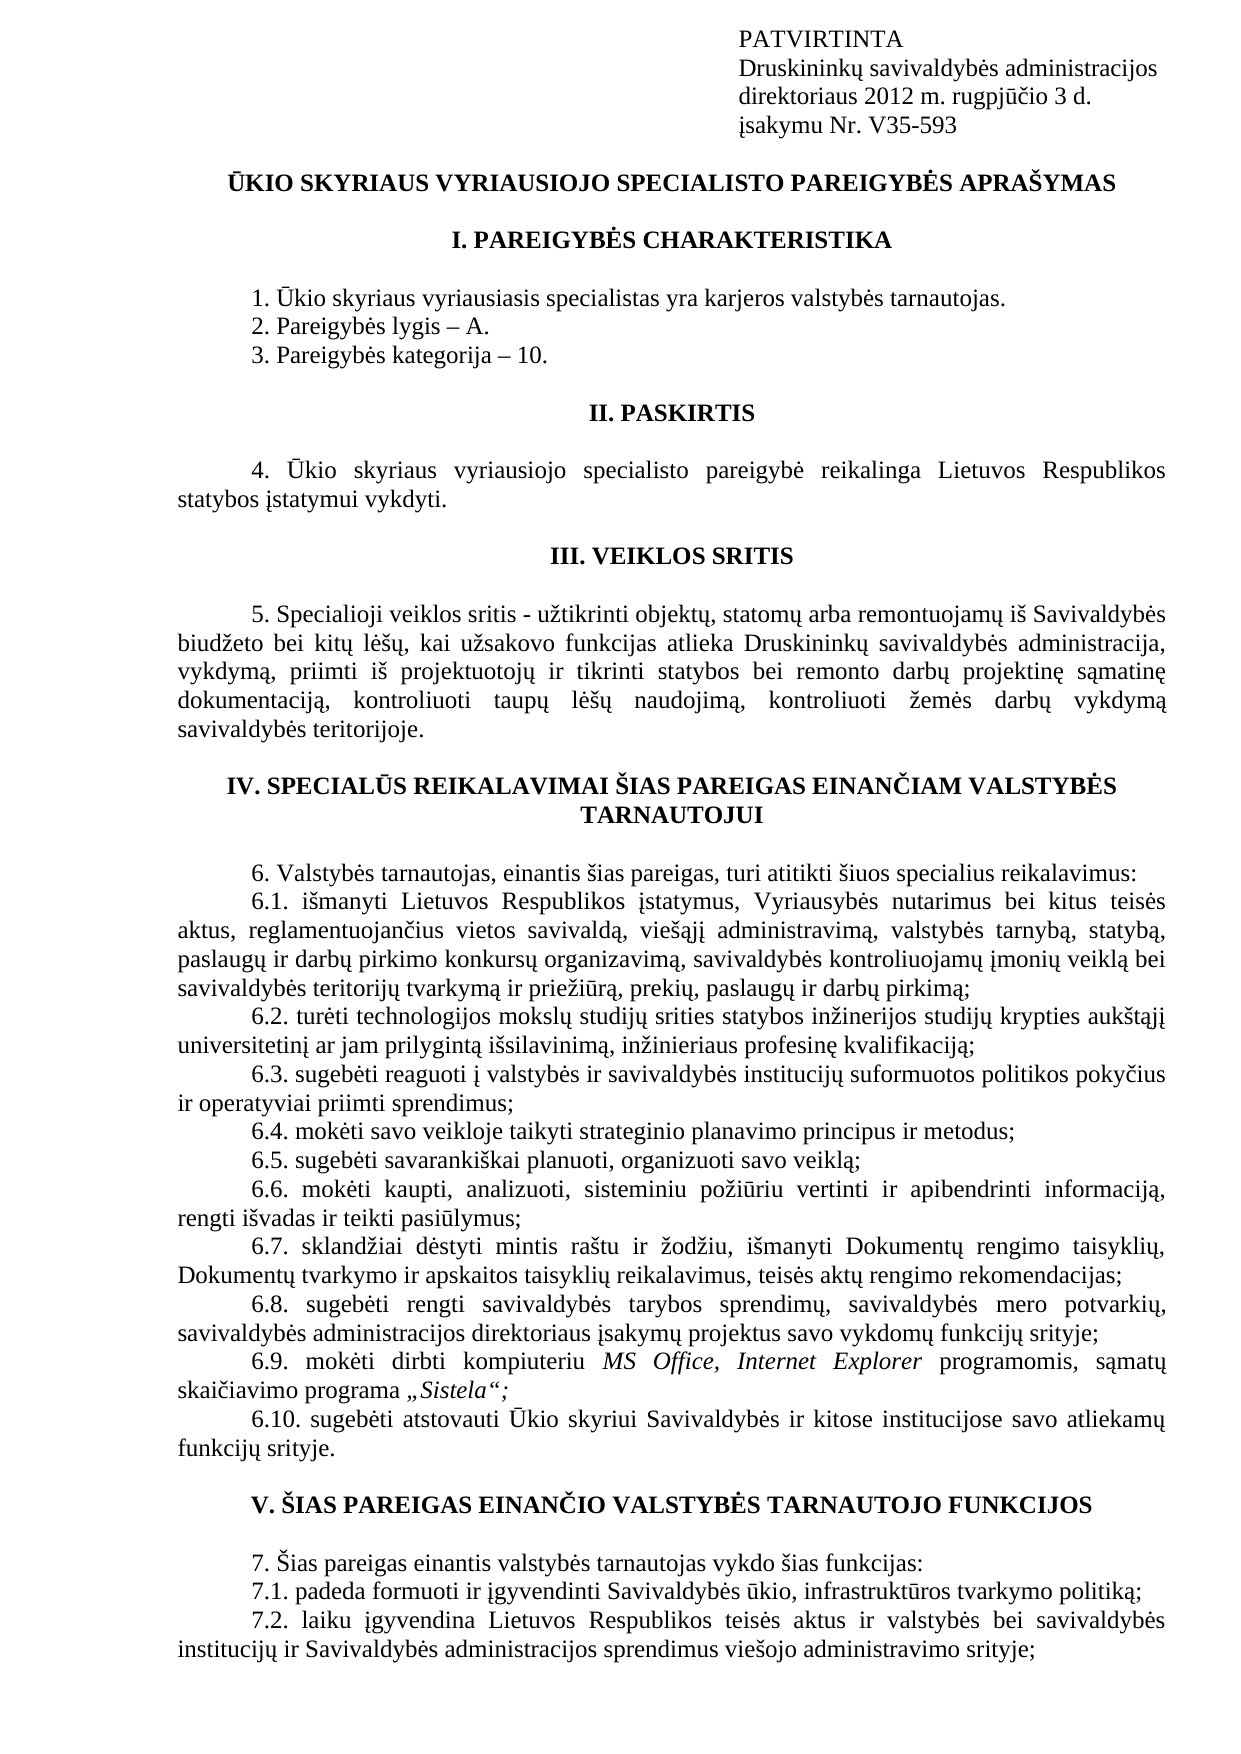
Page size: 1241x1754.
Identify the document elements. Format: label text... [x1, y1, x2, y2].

text 6.4. mokėti savo veikloje taikyti strateginio planavimo principus ir metodus; [177, 1116, 1167, 1145]
text 6.5. sugebėti savarankiškai planuoti, organizuoti savo veiklą; [177, 1145, 1167, 1174]
text IV. SPECIALŪS REIKALAVIMAI ŠIAS PAREIGAS EINANČIAM VALSTYBĖS TARNAUTOJUI [177, 771, 1167, 829]
text III. VEIKLOS SRITIS [177, 541, 1167, 570]
text 6.1. išmanyti Lietuvos Respublikos įstatymus, Vyriausybės nutarimus bei kitus teisės aktus, reglamentuojančius vietos savivaldą, viešąjį administravimą, valstybės tarnybą, statybą, paslaugų ir darbų pirkimo konkursų organizavimą, savivaldybės kontroliuojamų įmonių veiklą bei savivaldybės teritorijų tvarkymą ir priežiūrą, prekių, paslaugų ir darbų pirkimą; [177, 886, 1167, 1001]
text 6.8. sugebėti rengti savivaldybės tarybos sprendimų, savivaldybės mero potvarkių, savivaldybės administracijos direktoriaus įsakymų projektus savo vykdomų funkcijų srityje; [177, 1289, 1167, 1346]
text 1. Ūkio skyriaus vyriausiasis specialistas yra karjeros valstybės tarnautojas. [177, 283, 1167, 311]
text 6.10. sugebėti atstovauti Ūkio skyriui Savivaldybės ir kitose institucijose savo atliekamų funkcijų srityje. [177, 1404, 1167, 1461]
text 6.6. mokėti kaupti, analizuoti, sisteminiu požiūriu vertinti ir apibendrinti informaciją, rengti išvadas ir teikti pasiūlymus; [177, 1174, 1167, 1231]
text ŪKIO SKYRIAUS VYRIAUSIOJO SPECIALISTO PAREIGYBĖS APRAŠYMAS [177, 168, 1167, 196]
text 4. Ūkio skyriaus vyriausiojo specialisto pareigybė reikalinga Lietuvos Respublikos statybos įstatymui vykdyti. [177, 455, 1167, 513]
text 6.9. mokėti dirbti kompiuteriu MS Office, Internet Explorer programomis, sąmatų skaičiavimo programa „Sistela“; [177, 1346, 1167, 1404]
text įsakymu Nr. V35-593 [177, 110, 1167, 139]
text I. PAREIGYBĖS CHARAKTERISTIKA [177, 225, 1167, 254]
text 6. Valstybės tarnautojas, einantis šias pareigas, turi atitikti šiuos specialius reikalavimus: [177, 858, 1167, 886]
text Druskininkų savivaldybės administracijos [177, 53, 1167, 81]
text II. PASKIRTIS [177, 398, 1167, 426]
text 6.2. turėti technologijos mokslų studijų srities statybos inžinerijos studijų krypties aukštąjį universitetinį ar jam prilygintą išsilavinimą, inžinieriaus profesinę kvalifikaciją; [177, 1001, 1167, 1059]
text V. ŠIAS PAREIGAS EINANČIO VALSTYBĖS TARNAUTOJO FUNKCIJOS [177, 1490, 1167, 1519]
text 6.3. sugebėti reaguoti į valstybės ir savivaldybės institucijų suformuotos politikos pokyčius ir operatyviai priimti sprendimus; [177, 1059, 1167, 1116]
text 7.2. laiku įgyvendina Lietuvos Respublikos teisės aktus ir valstybės bei savivaldybės institucijų ir Savivaldybės administracijos sprendimus viešojo administravimo srityje; [177, 1605, 1167, 1663]
text 6.7. sklandžiai dėstyti mintis raštu ir žodžiu, išmanyti Dokumentų rengimo taisyklių, Dokumentų tvarkymo ir apskaitos taisyklių reikalavimus, teisės aktų rengimo rekomendacijas; [177, 1231, 1167, 1289]
text direktoriaus 2012 m. rugpjūčio 3 d. [177, 81, 1167, 110]
text 3. Pareigybės kategorija – 10. [177, 340, 1167, 369]
text PATVIRTINTA [738, 24, 1167, 53]
text 7. Šias pareigas einantis valstybės tarnautojas vykdo šias funkcijas: [177, 1548, 1167, 1576]
text 5. Specialioji veiklos sritis - užtikrinti objektų, statomų arba remontuojamų iš Savivaldybės biudžeto bei kitų lėšų, kai užsakovo funkcijas atlieka Druskininkų savivaldybės administracija, vykdymą, priimti iš projektuotojų ir tikrinti statybos bei remonto darbų projektinę sąmatinę dokumentaciją, kontroliuoti taupų lėšų naudojimą, kontroliuoti žemės darbų vykdymą savivaldybės teritorijoje. [177, 599, 1167, 743]
text 7.1. padeda formuoti ir įgyvendinti Savivaldybės ūkio, infrastruktūros tvarkymo politiką; [177, 1576, 1167, 1605]
text 2. Pareigybės lygis – A. [177, 311, 1167, 340]
